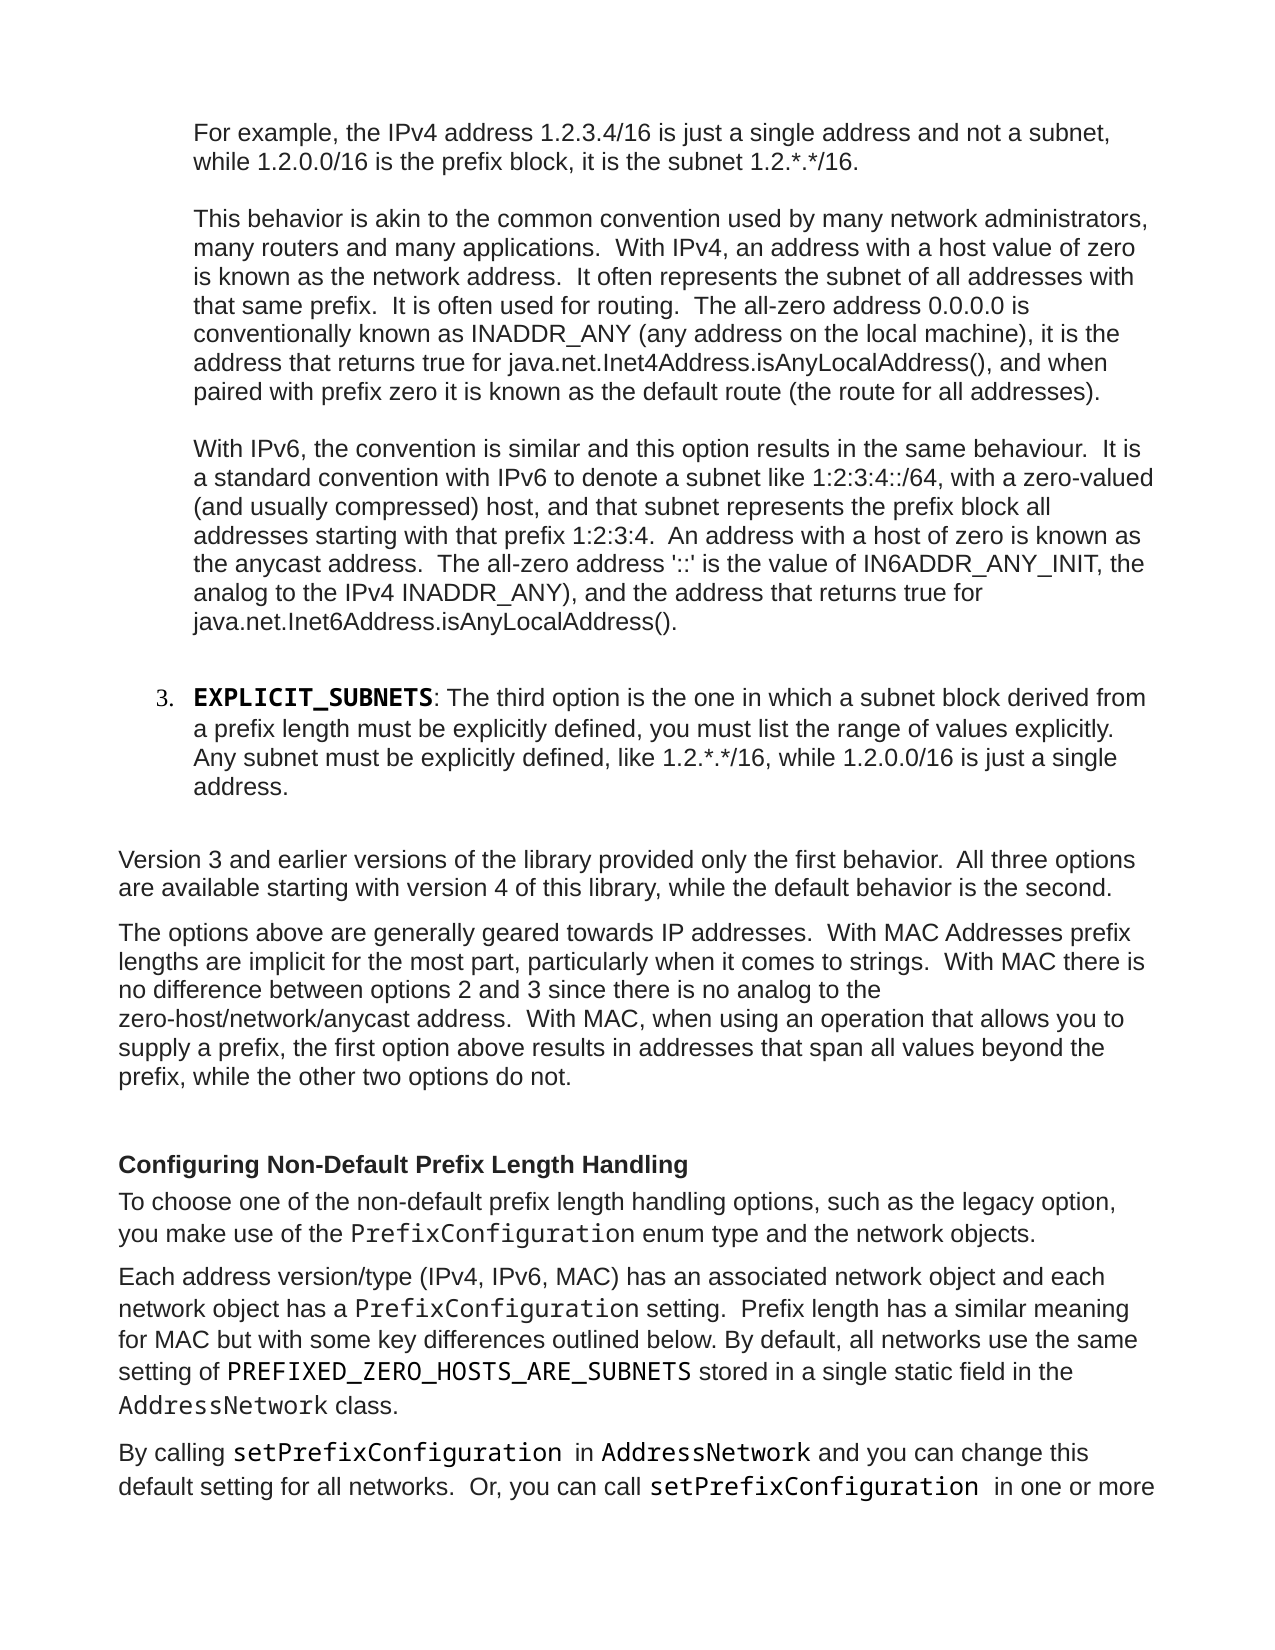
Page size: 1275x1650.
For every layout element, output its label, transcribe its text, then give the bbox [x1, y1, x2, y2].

text Each address version/type (IPv4, IPv6, MAC) has an associated network object and each network object has a PrefixConfiguration setting. Prefix length has a similar meaning for MAC but with some key differences outlined below. By default, all networks use the same setting of PREFIXED_ZERO_HOSTS_ARE_SUBNETS stored in a single static field in the AddressNetwork class. [118, 1262, 1157, 1422]
text The options above are generally geared towards IP addresses. With MAC Addresses prefix lengths are implicit for the most part, particularly when it comes to strings. With MAC there is no difference between options 2 and 3 since there is no analog to the zero-host/network/anycast address. With MAC, when using an operation that allows you to supply a prefix, the first option above results in addresses that span all values beyond the prefix, while the other two options do not. [118, 918, 1157, 1090]
text To choose one of the non-default prefix length handling options, such as the legacy option, you make use of the PrefixConfiguration enum type and the network objects. [118, 1187, 1157, 1250]
text By calling setPrefixConfiguration in AddressNetwork and you can change this default setting for all networks. Or, you can call setPrefixConfiguration in one or more [118, 1434, 1157, 1502]
list EXPLICIT_SUBNETS: The third option is the one in which a subnet block derived from a prefix length must be explicitly defined, you must list the range of values explicitly. Any subnet must be explicitly defined, like 1.2.*.*/16, while 1.2.0.0/16 is just a single address. [156, 680, 1157, 829]
text Configuring Non-Default Prefix Length Handling [118, 1150, 1157, 1179]
list For example, the IPv4 address 1.2.3.4/16 is just a single address and not a subnet, while 1.2.0.0/16 is the prefix block, it is the subnet 1.2.*.*/16. This behavior is akin to the common convention used by many network administrators, many routers and many applications. With IPv4, an address with a host value of zero is known as the network address. It often represents the subnet of all addresses with that same prefix. It is often used for routing. The all-zero address 0.0.0.0 is conventionally known as INADDR_ANY (any address on the local machine), it is the address that returns true for java.net.Inet4Address.isAnyLocalAddress(), and when paired with prefix zero it is known as the default route (the route for all addresses). With IPv6, the convention is similar and this option results in the same behaviour. It is a standard convention with IPv6 to denote a subnet like 1:2:3:4::/64, with a zero-valued (and usually compressed) host, and that subnet represents the prefix block all addresses starting with that prefix 1:2:3:4. An address with a host of zero is known as the anycast address. The all-zero address '::' is the value of IN6ADDR_ANY_INIT, the analog to the IPv4 INADDR_ANY), and the address that returns true for java.net.Inet6Address.isAnyLocalAddress(). [156, 118, 1157, 664]
text Version 3 and earlier versions of the library provided only the first behavior. All three options are available starting with version 4 of this library, while the default behavior is the second. [118, 845, 1157, 902]
